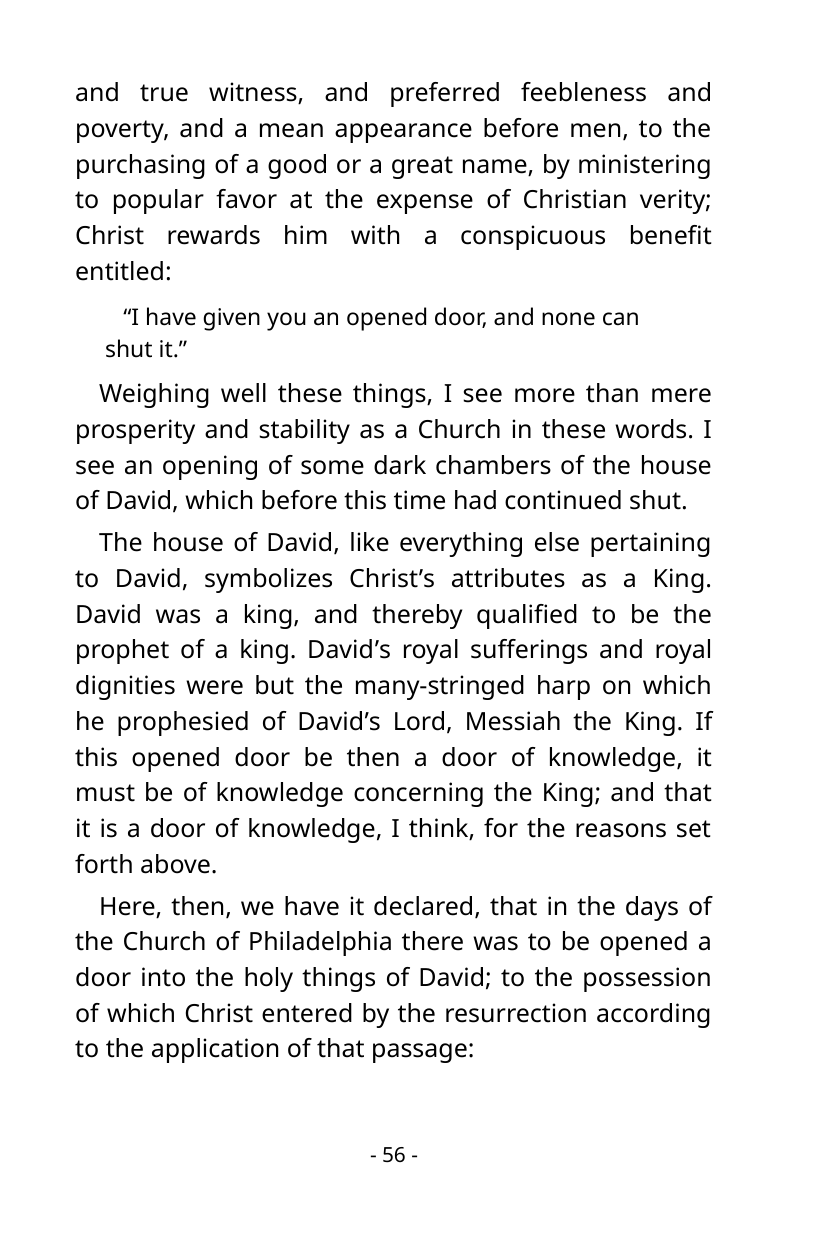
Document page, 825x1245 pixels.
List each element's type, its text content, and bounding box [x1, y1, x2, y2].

text The house of David, like everything else pertaining to David, symbolizes Christ’s attributes as a King. David was a king, and thereby qualified to be the prophet of a king. David’s royal sufferings and royal dignities were but the many-stringed harp on which he prophesied of David’s Lord, Messiah the King. If this opened door be then a door of knowledge, it must be of knowledge concerning the King; and that it is a door of knowledge, I think, for the reasons set forth above. [75, 525, 712, 880]
text and true witness, and preferred feebleness and poverty, and a mean appearance before men, to the purchasing of a good or a great name, by ministering to popular favor at the expense of Christian verity; Christ rewards him with a conspicuous benefit entitled: [75, 75, 712, 288]
text Here, then, we have it declared, that in the days of the Church of Philadelphia there was to be opened a door into the holy things of David; to the possession of which Christ entered by the resurrection according to the application of that passage: [75, 888, 712, 1065]
text Weighing well these things, I see more than mere prosperity and stability as a Church in these words. I see an opening of some dark chambers of the house of David, which before this time had continued shut. [75, 376, 712, 517]
text “I have given you an opened door, and none can shut it.” [105, 301, 682, 364]
